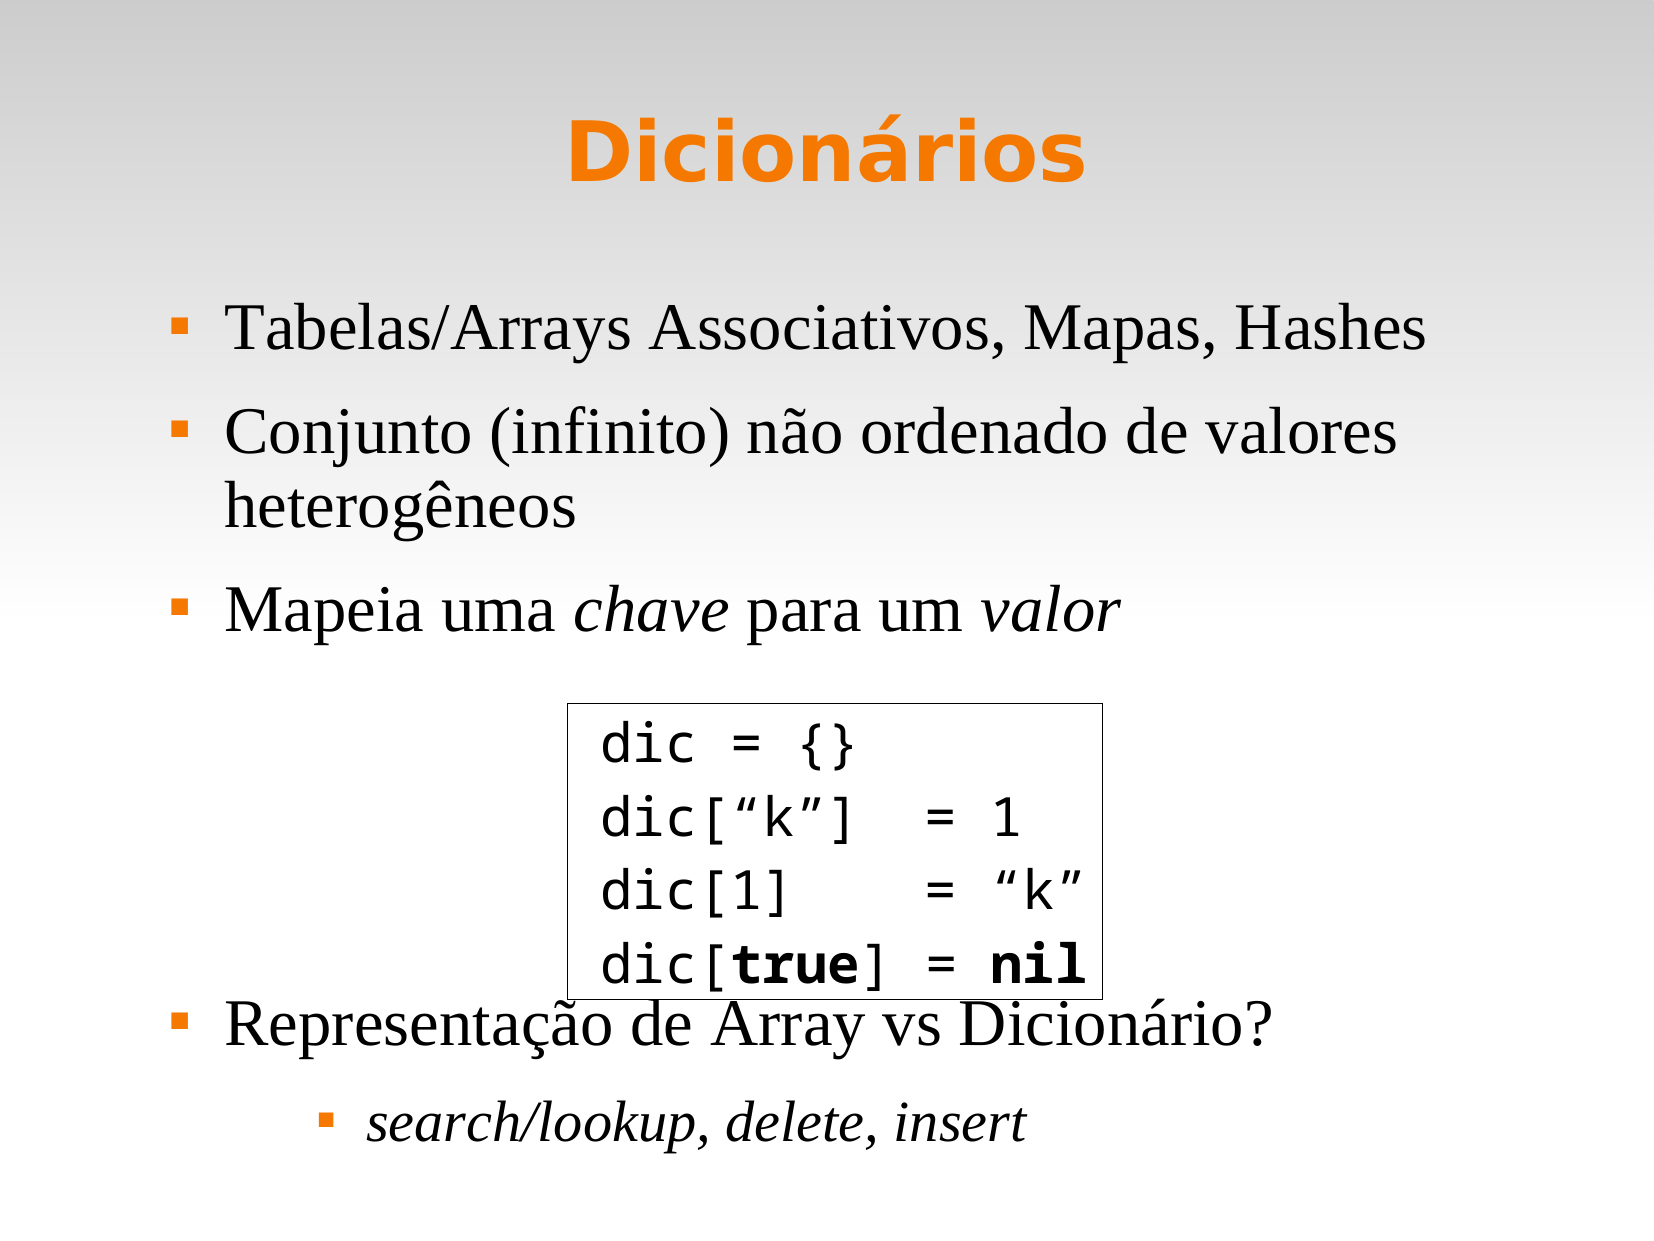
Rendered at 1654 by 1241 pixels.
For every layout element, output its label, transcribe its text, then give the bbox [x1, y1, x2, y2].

title Dicionários [82, 49, 1571, 257]
list Tabelas/Arrays Associativos, Mapas, Hashes Conjunto (infinito) não ordenado de valores heterogêneos Mapeia uma chave para um valor Representação de Array vs Dicionário? search/lookup, delete, insert [82, 290, 1571, 1241]
text_box dic = {} dic[“k”] = 1 dic[1] = “k” dic[true] = nil [567, 717, 1103, 986]
